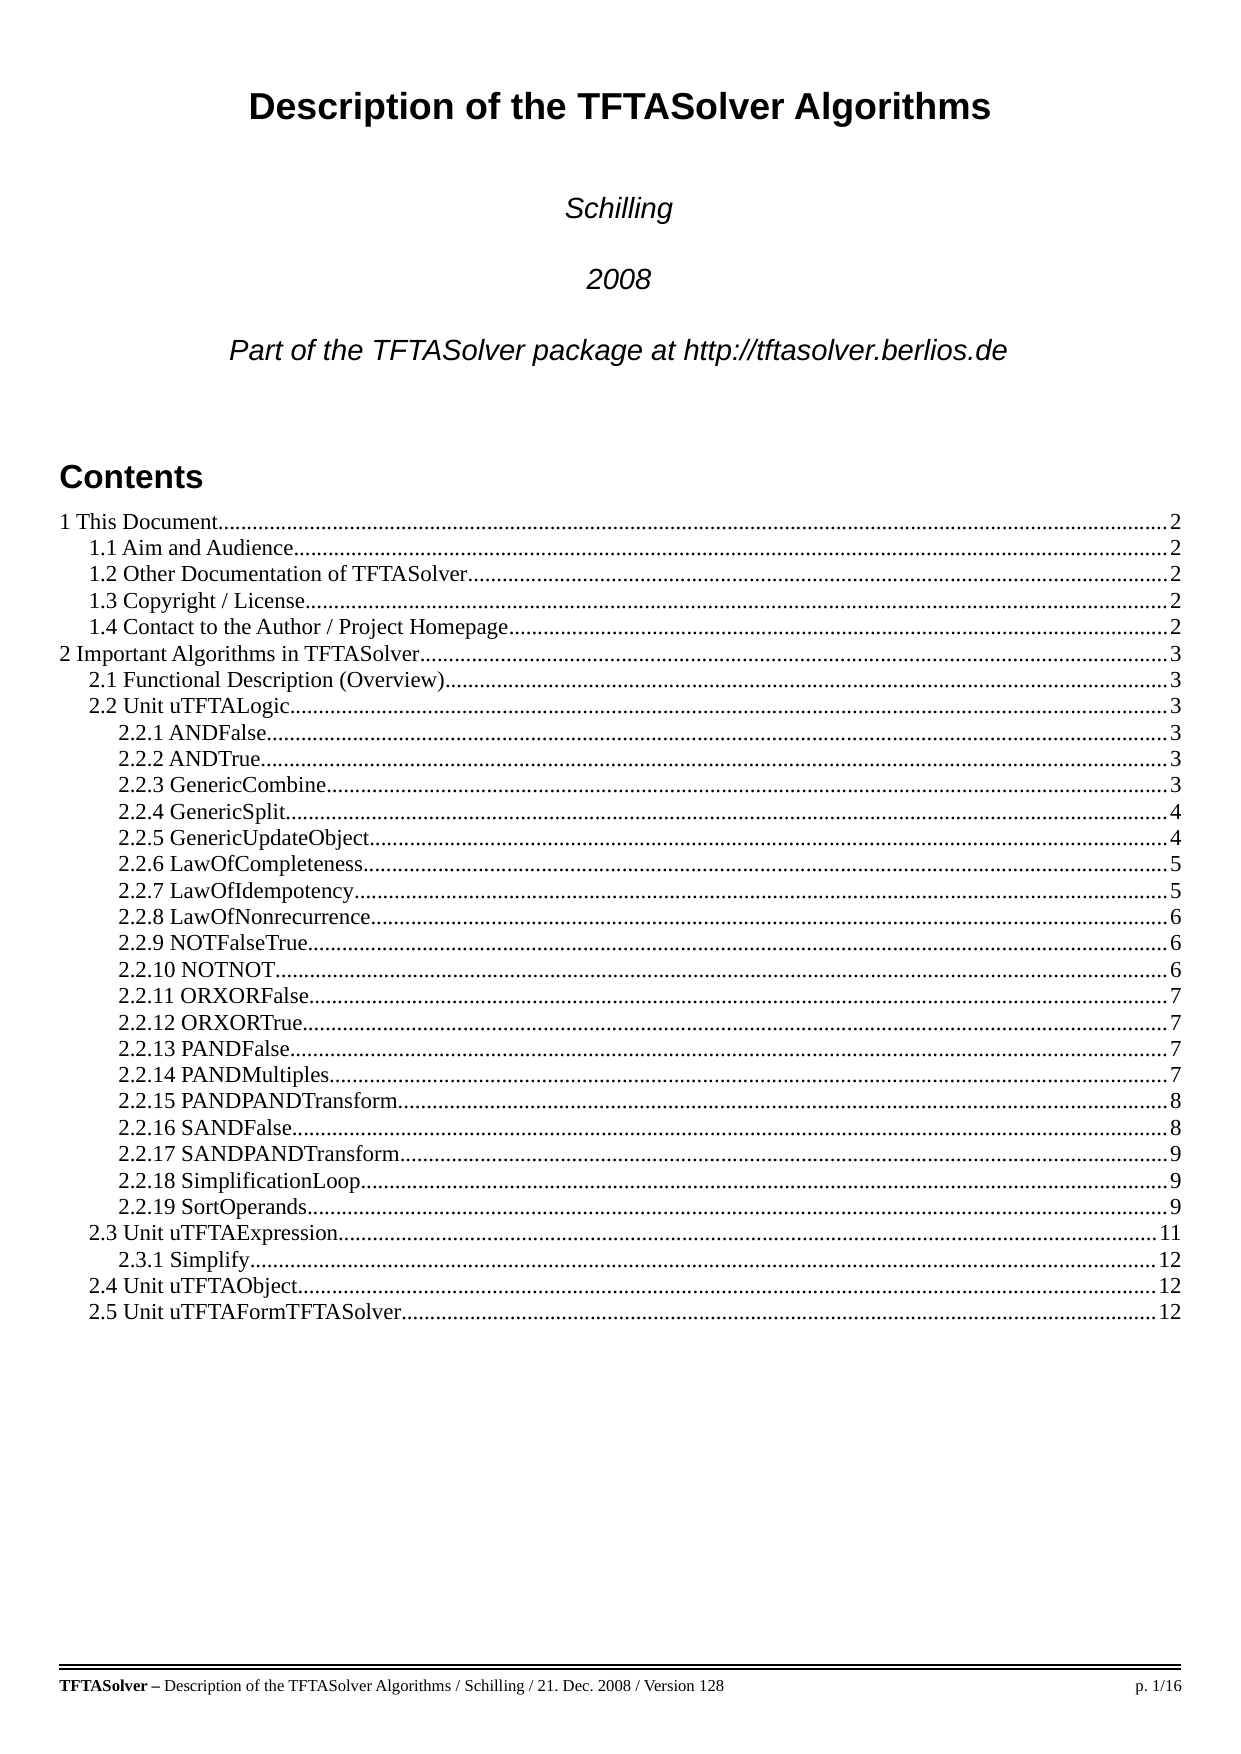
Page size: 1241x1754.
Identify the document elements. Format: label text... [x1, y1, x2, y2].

text 1.1 Aim and Audience 2 [88, 534, 1181, 561]
text 2.2.9 NOTFalseTrue 6 [118, 929, 1181, 956]
text 2.2.11 ORXORFalse 7 [118, 982, 1181, 1008]
text 2.3.1 Simplify 12 [118, 1246, 1181, 1272]
text 2.5 Unit uTFTAFormTFTASolver 12 [88, 1298, 1181, 1325]
text 2.2.6 LawOfCompleteness 5 [118, 850, 1181, 877]
text 2.2.5 GenericUpdateObject 4 [118, 824, 1181, 850]
text 2.2.10 NOTNOT 6 [118, 956, 1181, 982]
text 2.2.15 PANDPANDTransform 8 [118, 1088, 1181, 1114]
text 2.2.12 ORXORTrue 7 [118, 1008, 1181, 1035]
subtitle Part of the TFTASolver package at http://tftasolver.berlios.de [59, 333, 1181, 367]
text 1 This Document 2 [59, 508, 1181, 534]
text 2.2.7 LawOfIdempotency 5 [118, 877, 1181, 903]
text 1.4 Contact to the Author / Project Homepage 2 [88, 613, 1181, 639]
text 2.2 Unit uTFTALogic 3 [88, 692, 1181, 719]
text 2.2.3 GenericCombine 3 [118, 771, 1181, 798]
text 2.1 Functional Description (Overview) 3 [88, 666, 1181, 692]
text 2.2.16 SANDFalse 8 [118, 1114, 1181, 1140]
subtitle Schilling [59, 191, 1181, 224]
text 2.3 Unit uTFTAExpression 11 [88, 1219, 1181, 1246]
text 2.2.13 PANDFalse 7 [118, 1035, 1181, 1061]
subtitle 2008 [59, 262, 1181, 296]
text 2.2.17 SANDPANDTransform 9 [118, 1140, 1181, 1167]
text 2.4 Unit uTFTAObject 12 [88, 1272, 1181, 1298]
text 2.2.1 ANDFalse 3 [118, 719, 1181, 745]
title Description of the TFTASolver Algorithms [59, 84, 1181, 127]
text 2 Important Algorithms in TFTASolver 3 [59, 639, 1181, 666]
subtitle Contents [59, 457, 1181, 495]
text 2.2.8 LawOfNonrecurrence 6 [118, 903, 1181, 929]
text 2.2.2 ANDTrue 3 [118, 745, 1181, 771]
text 2.2.18 SimplificationLoop 9 [118, 1167, 1181, 1193]
text 2.2.19 SortOperands 9 [118, 1193, 1181, 1219]
text 2.2.4 GenericSplit 4 [118, 798, 1181, 824]
text 1.3 Copyright / License 2 [88, 587, 1181, 613]
text 2.2.14 PANDMultiples 7 [118, 1061, 1181, 1088]
text 1.2 Other Documentation of TFTASolver 2 [88, 561, 1181, 587]
